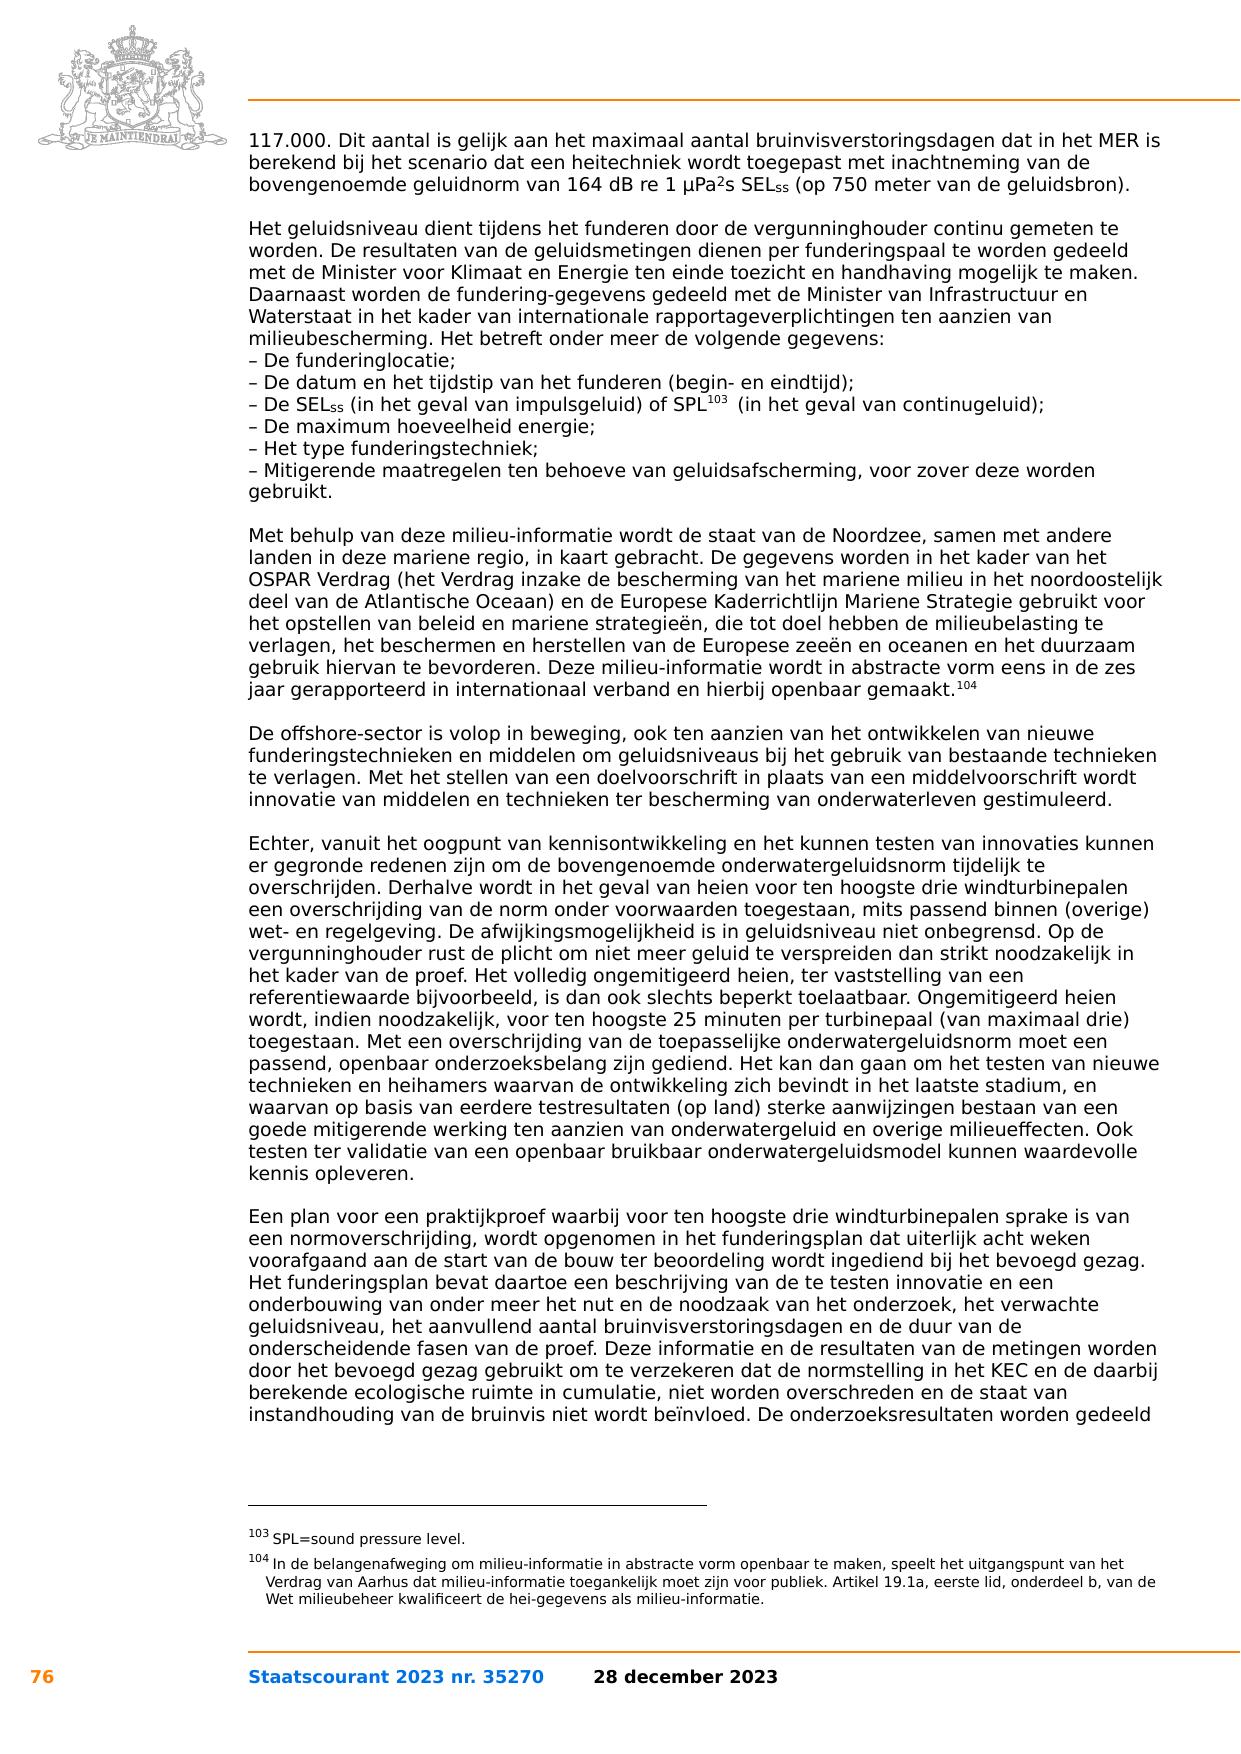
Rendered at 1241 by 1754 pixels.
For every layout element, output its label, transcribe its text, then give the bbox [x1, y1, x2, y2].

text Met behulp van deze milieu-informatie wordt de staat van de Noordzee, samen met andere landen in deze mariene regio, in kaart gebracht. De gegevens worden in het kader van het OSPAR Verdrag (het Verdrag inzake de bescherming van het mariene milieu in het noordoostelijk deel van de Atlantische Oceaan) en de Europese Kaderrichtlijn Mariene Strategie gebruikt voor het opstellen van beleid en mariene strategieën, die tot doel hebben de milieubelasting te verlagen, het beschermen en herstellen van de Europese zeeën en oceanen en het duurzaam gebruik hiervan te bevorderen. Deze milieu-informatie wordt in abstracte vorm eens in de zes jaar gerapporteerd in internationaal verband en hierbij openbaar gemaakt. [248, 525, 1163, 701]
text Het geluidsniveau dient tijdens het funderen door de vergunninghouder continu gemeten te worden. De resultaten van de geluidsmetingen dienen per funderingspaal te worden gedeeld met de Minister voor Klimaat en Energie ten einde toezicht en handhaving mogelijk te maken. Daarnaast worden de fundering-gegevens gedeeld met de Minister van Infrastructuur en Waterstaat in het kader van internationale rapportageverplichtingen ten aanzien van milieubescherming. Het betreft onder meer de volgende gegevens: [248, 218, 1163, 349]
text 117.000. Dit aantal is gelijk aan het maximaal aantal bruinvisverstoringsdagen dat in het MER is berekend bij het scenario dat een heitechniek wordt toegepast met inachtneming van de bovengenoemde geluidnorm van 164 dB re 1 μPa2s SELss (op 750 meter van de geluidsbron). [248, 130, 1163, 196]
text SPL=sound pressure level. [248, 1527, 1163, 1549]
text – Het type funderingstechniek; [248, 437, 1163, 459]
text De offshore-sector is volop in beweging, ook ten aanzien van het ontwikkelen van nieuwe funderingstechnieken en middelen om geluidsniveaus bij het gebruik van bestaande technieken te verlagen. Met het stellen van een doelvoorschrift in plaats van een middelvoorschrift wordt innovatie van middelen en technieken ter bescherming van onderwaterleven gestimuleerd. [248, 723, 1163, 811]
text – De datum en het tijdstip van het funderen (begin- en eindtijd); [248, 372, 1163, 393]
text – Mitigerende maatregelen ten behoeve van geluidsafscherming, voor zover deze worden gebruikt. [248, 459, 1163, 503]
text – De funderinglocatie; [248, 349, 1163, 372]
text – De maximum hoeveelheid energie; [248, 416, 1163, 437]
picture [38, 25, 227, 150]
text – De SELss (in het geval van impulsgeluid) of SPL (in het geval van continugeluid); [248, 393, 1163, 416]
text In de belangenafweging om milieu-informatie in abstracte vorm openbaar te maken, speelt het uitgangspunt van het Verdrag van Aarhus dat milieu-informatie toegankelijk moet zijn voor publiek. Artikel 19.1a, eerste lid, onderdeel b, van de Wet milieubeheer kwalificeert de hei-gegevens als milieu-informatie. [248, 1552, 1163, 1608]
text Echter, vanuit het oogpunt van kennisontwikkeling en het kunnen testen van innovaties kunnen er gegronde redenen zijn om de bovengenoemde onderwatergeluidsnorm tijdelijk te overschrijden. Derhalve wordt in het geval van heien voor ten hoogste drie windturbinepalen een overschrijding van de norm onder voorwaarden toegestaan, mits passend binnen (overige) wet- en regelgeving. De afwijkingsmogelijkheid is in geluidsniveau niet onbegrensd. Op de vergunninghouder rust de plicht om niet meer geluid te verspreiden dan strikt noodzakelijk in het kader van de proef. Het volledig ongemitigeerd heien, ter vaststelling van een referentiewaarde bijvoorbeeld, is dan ook slechts beperkt toelaatbaar. Ongemitigeerd heien wordt, indien noodzakelijk, voor ten hoogste 25 minuten per turbinepaal (van maximaal drie) toegestaan. Met een overschrijding van de toepasselijke onderwatergeluidsnorm moet een passend, openbaar onderzoeksbelang zijn gediend. Het kan dan gaan om het testen van nieuwe technieken en heihamers waarvan de ontwikkeling zich bevindt in het laatste stadium, en waarvan op basis van eerdere testresultaten (op land) sterke aanwijzingen bestaan van een goede mitigerende werking ten aanzien van onderwatergeluid en overige milieueffecten. Ook testen ter validatie van een openbaar bruikbaar onderwatergeluidsmodel kunnen waardevolle kennis opleveren. [248, 833, 1163, 1184]
text Een plan voor een praktijkproef waarbij voor ten hoogste drie windturbinepalen sprake is van een normoverschrijding, wordt opgenomen in het funderingsplan dat uiterlijk acht weken voorafgaand aan de start van de bouw ter beoordeling wordt ingediend bij het bevoegd gezag. Het funderingsplan bevat daartoe een beschrijving van de te testen innovatie en een onderbouwing van onder meer het nut en de noodzaak van het onderzoek, het verwachte geluidsniveau, het aanvullend aantal bruinvisverstoringsdagen en de duur van de onderscheidende fasen van de proef. Deze informatie en de resultaten van de metingen worden door het bevoegd gezag gebruikt om te verzekeren dat de normstelling in het KEC en de daarbij berekende ecologische ruimte in cumulatie, niet worden overschreden en de staat van instandhouding van de bruinvis niet wordt beïnvloed. De onderzoeksresultaten worden gedeeld [248, 1206, 1163, 1426]
